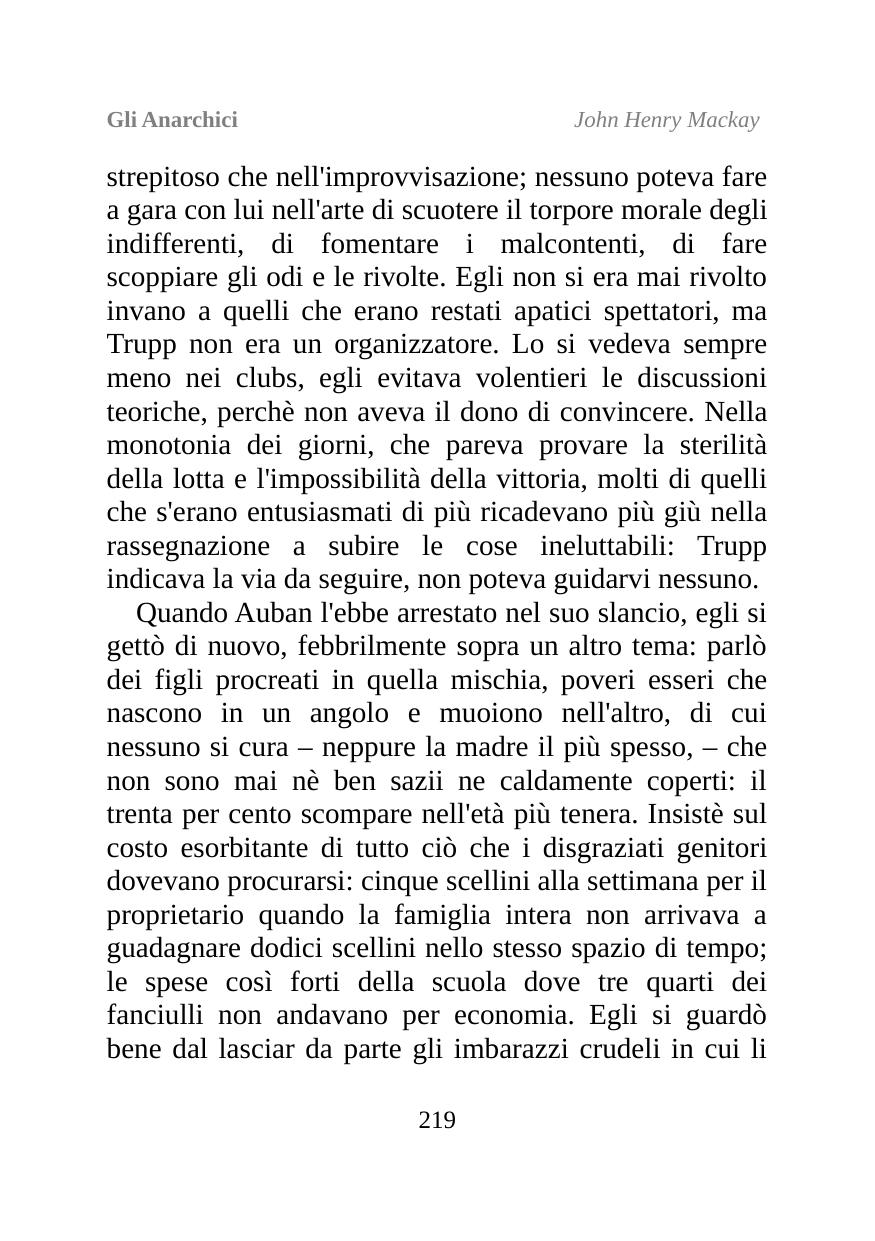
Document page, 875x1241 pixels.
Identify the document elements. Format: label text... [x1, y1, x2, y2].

text Quando Auban l'ebbe arrestato nel suo slancio, egli si gettò di nuovo, febbrilmente sopra un altro tema: parlò dei figli procreati in quella mischia, poveri esseri che nascono in un angolo e muoiono nell'altro, di cui nessuno si cura – neppure la madre il più spesso, – che non sono mai nè ben sazii ne caldamente coperti: il trenta per cento scompare nell'età più tenera. Insistè sul costo esorbitante di tutto ciò che i disgraziati genitori dovevano procurarsi: cinque scellini alla settimana per il proprietario quando la famiglia intera non arrivava a guadagnare dodici scellini nello stesso spazio di tempo; le spese così forti della scuola dove tre quarti dei fanciulli non andavano per economia. Egli si guardò bene dal lasciar da parte gli imbarazzi crudeli in cui li [106, 595, 768, 1064]
text strepitoso che nell'improvvisazione; nessuno poteva fare a gara con lui nell'arte di scuotere il torpore morale degli indifferenti, di fomentare i malcontenti, di fare scoppiare gli odi e le rivolte. Egli non si era mai rivolto invano a quelli che erano restati apatici spettatori, ma Trupp non era un organizzatore. Lo si vedeva sempre meno nei clubs, egli evitava volentieri le discussioni teoriche, perchè non aveva il dono di convincere. Nella monotonia dei giorni, che pareva provare la sterilità della lotta e l'impossibilità della vittoria, molti di quelli che s'erano entusiasmati di più ricadevano più giù nella rassegnazione a subire le cose ineluttabili: Trupp indicava la via da seguire, non poteva guidarvi nessuno. [106, 159, 768, 595]
